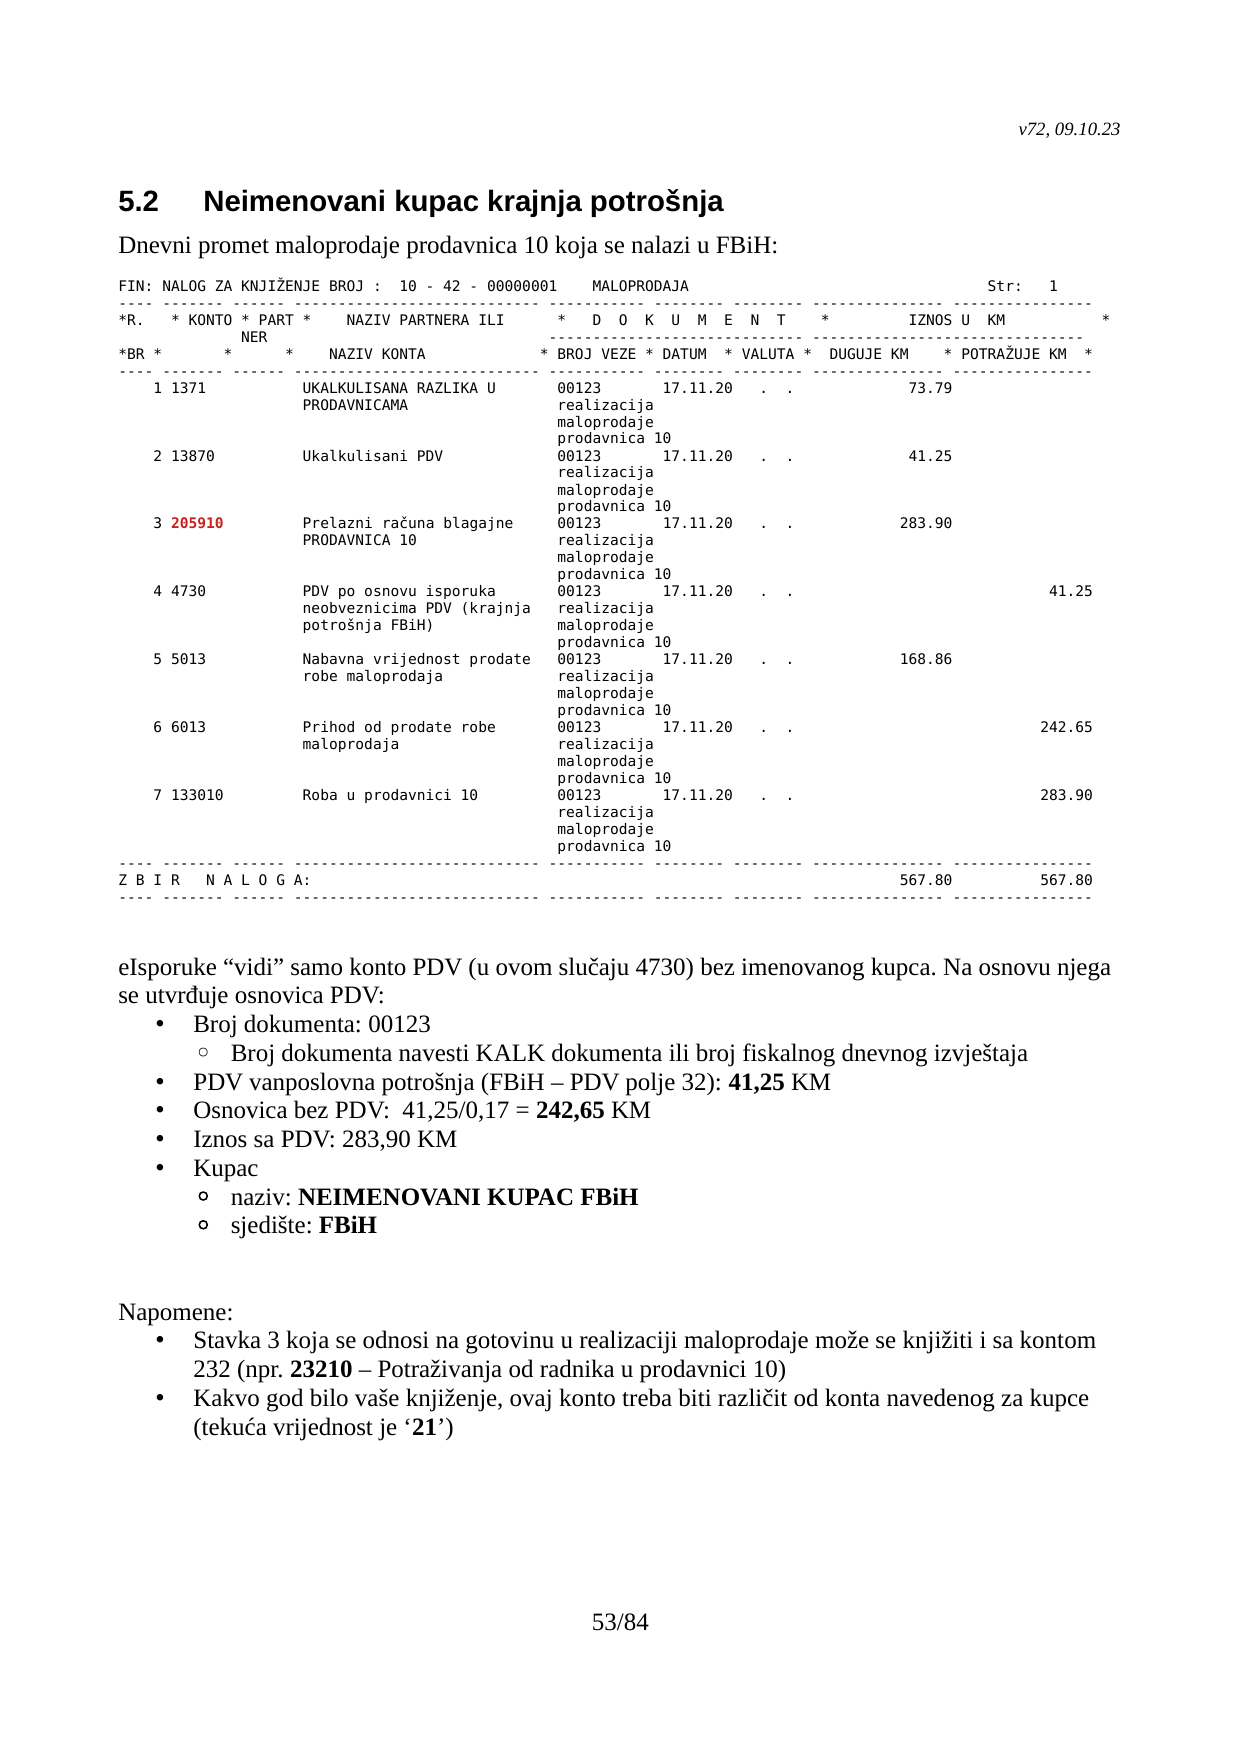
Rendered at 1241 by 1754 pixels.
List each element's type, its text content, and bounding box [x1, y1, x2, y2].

text FIN: NALOG ZA KNJIŽENJE BROJ : 10 - 42 - 00000001 MALOPRODAJA Str: 1 [118, 278, 1122, 294]
text PRODAVNICA 10 realizacija [118, 532, 1122, 549]
text 7 133010 Roba u prodavnici 10 00123 17.11.20 . . 283.90 [118, 787, 1122, 804]
text *R. * KONTO * PART * NAZIV PARTNERA ILI * D O K U M E N T * IZNOS U KM * [118, 312, 1122, 328]
text 4 4730 PDV po osnovu isporuka 00123 17.11.20 . . 41.25 [118, 583, 1122, 600]
list Broj dokumenta navesti KALK dokumenta ili broj fiskalnog dnevnog izvještaja [193, 1038, 1122, 1067]
list PDV vanposlovna potrošnja (FBiH – PDV polje 32): 41,25 KM [156, 1067, 1122, 1095]
text prodavnica 10 [118, 702, 1122, 719]
text eIsporuke “vidi” samo konto PDV (u ovom slučaju 4730) bez imenovanog kupca. Na osnovu njega se utvrđuje osnovica PDV: [118, 952, 1122, 1009]
text 2 13870 Ukalkulisani PDV 00123 17.11.20 . . 41.25 [118, 447, 1122, 464]
text maloprodaje [118, 413, 1122, 430]
text ---- ------- ------ ---------------------------- ----------- -------- -------- --------------- ---------------- [118, 294, 1122, 312]
text maloprodaje [118, 549, 1122, 566]
list Broj dokumenta: 00123 [156, 1009, 1122, 1038]
text ---- ------- ------ ---------------------------- ----------- -------- -------- --------------- ---------------- [118, 889, 1122, 906]
list naziv: NEIMENOVANI KUPAC FBiH [193, 1182, 1122, 1210]
text maloprodaje [118, 821, 1122, 838]
text prodavnica 10 [118, 634, 1122, 651]
text Dnevni promet maloprodaje prodavnica 10 koja se nalazi u FBiH: [118, 230, 1122, 259]
text 3 205910 Prelazni računa blagajne 00123 17.11.20 . . 283.90 [118, 515, 1122, 532]
text Z B I R N A L O G A: 567.80 567.80 [118, 872, 1122, 889]
text PRODAVNICAMA realizacija [118, 396, 1122, 413]
text Napomene: [118, 1297, 1122, 1325]
text prodavnica 10 [118, 838, 1122, 855]
subtitle Neimenovani kupac krajnja potrošnja [118, 184, 1122, 217]
text prodavnica 10 [118, 498, 1122, 515]
list Osnovica bez PDV: 41,25/0,17 = 242,65 KM [156, 1095, 1122, 1124]
text maloprodaje [118, 753, 1122, 770]
text prodavnica 10 [118, 566, 1122, 583]
text prodavnica 10 [118, 770, 1122, 787]
list sjedište: FBiH [193, 1210, 1122, 1239]
text NER ----------------------------- ------------------------------- [118, 328, 1122, 346]
list Kakvo god bilo vaše knjiženje, ovaj konto treba biti različit od konta navedenog za kupce (tekuća vrijednost je ‘21’) [156, 1383, 1122, 1440]
text maloprodaja realizacija [118, 736, 1122, 753]
text ---- ------- ------ ---------------------------- ----------- -------- -------- --------------- ---------------- [118, 362, 1122, 379]
text *BR * * * NAZIV KONTA * BROJ VEZE * DATUM * VALUTA * DUGUJE KM * POTRAŽUJE KM * [118, 346, 1122, 362]
text realizacija [118, 804, 1122, 821]
text neobveznicima PDV (krajnja realizacija [118, 600, 1122, 617]
text realizacija [118, 464, 1122, 481]
text robe maloprodaja realizacija [118, 668, 1122, 685]
text 6 6013 Prihod od prodate robe 00123 17.11.20 . . 242.65 [118, 719, 1122, 736]
list Kupac [156, 1153, 1122, 1182]
text 5 5013 Nabavna vrijednost prodate 00123 17.11.20 . . 168.86 [118, 651, 1122, 668]
text maloprodaje [118, 481, 1122, 498]
text maloprodaje [118, 685, 1122, 702]
list Iznos sa PDV: 283,90 KM [156, 1124, 1122, 1153]
text potrošnja FBiH) maloprodaje [118, 617, 1122, 634]
list Stavka 3 koja se odnosi na gotovinu u realizaciji maloprodaje može se knjižiti i sa kontom 232 (npr. 23210 – Potraživanja od radnika u prodavnici 10) [156, 1325, 1122, 1383]
text 1 1371 UKALKULISANA RAZLIKA U 00123 17.11.20 . . 73.79 [118, 379, 1122, 396]
text ---- ------- ------ ---------------------------- ----------- -------- -------- --------------- ---------------- [118, 855, 1122, 872]
text prodavnica 10 [118, 430, 1122, 447]
